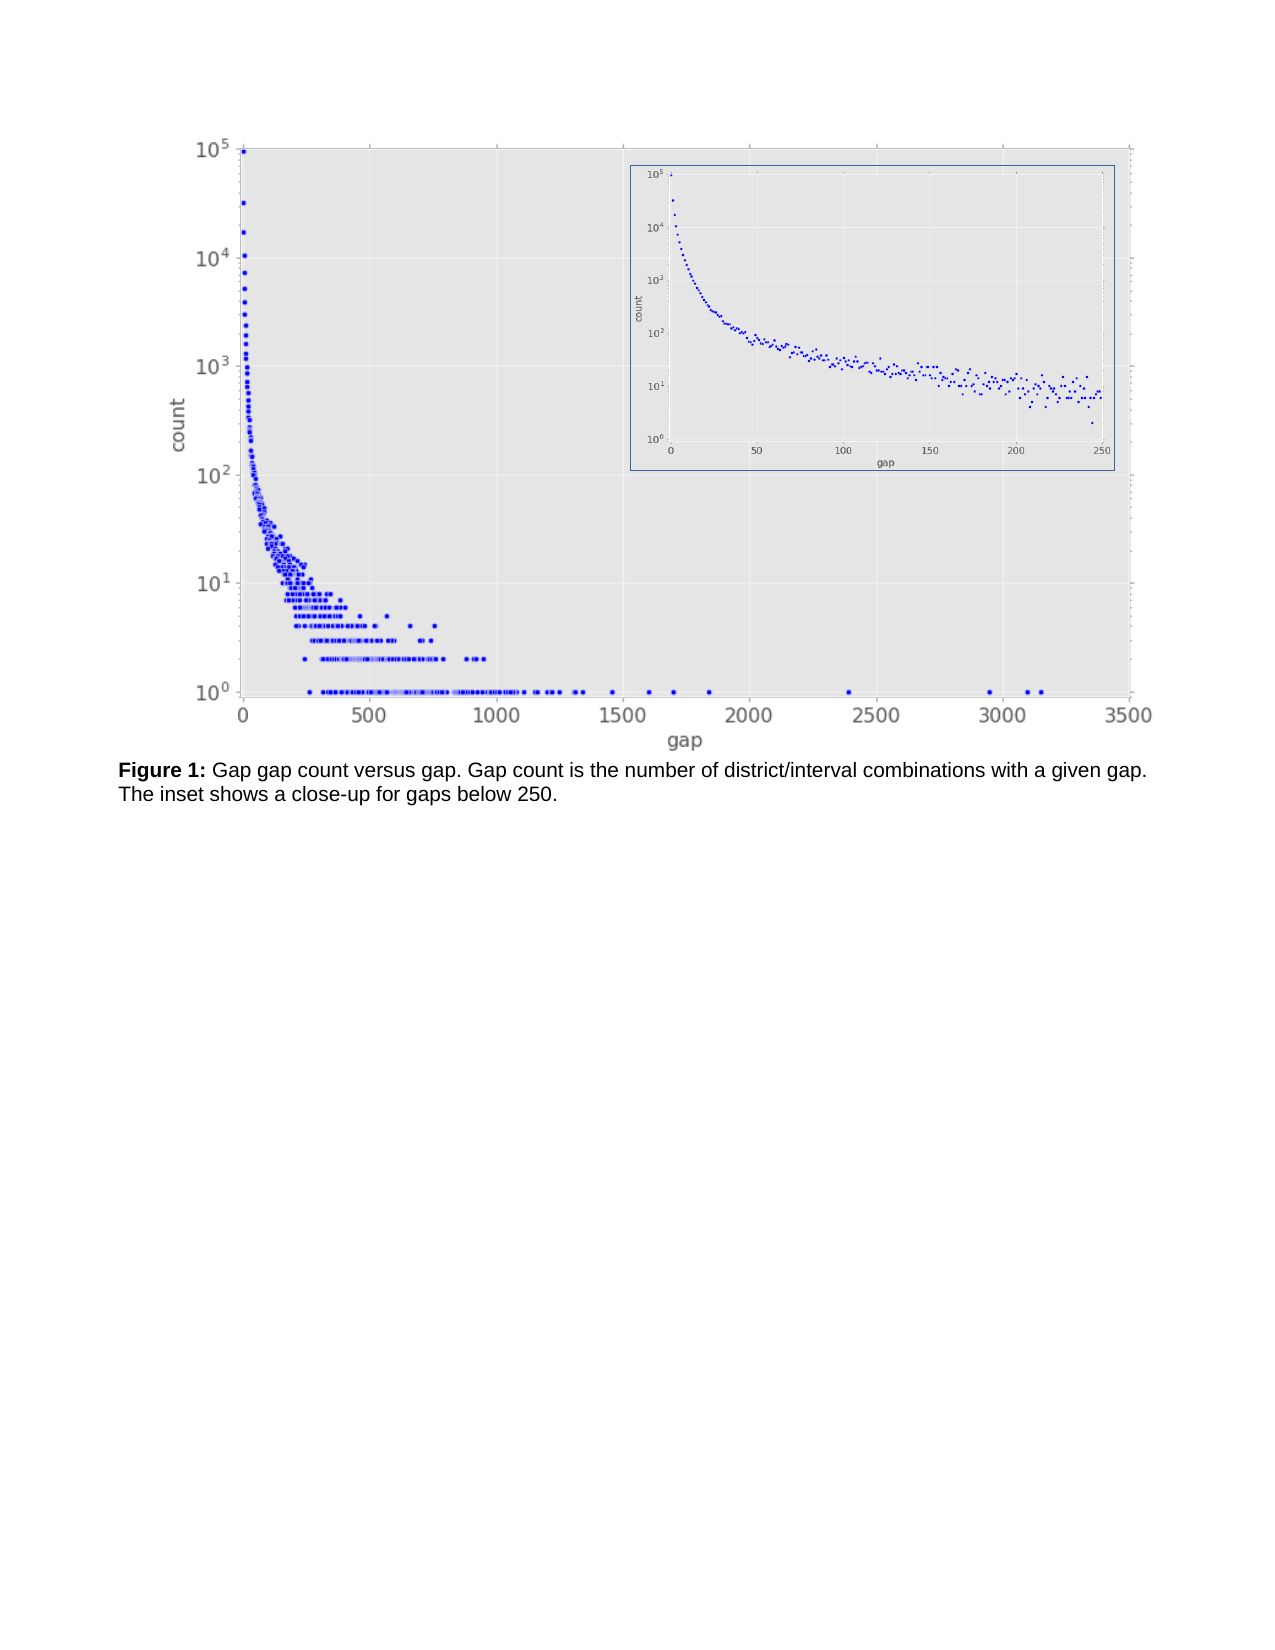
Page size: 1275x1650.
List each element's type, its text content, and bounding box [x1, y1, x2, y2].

subtitle Figure 1: Gap gap count versus gap. Gap count is the number of district/interval combinations with a given gap. The inset shows a close-up for gaps below 250. [118, 118, 1157, 806]
picture [161, 129, 1162, 758]
